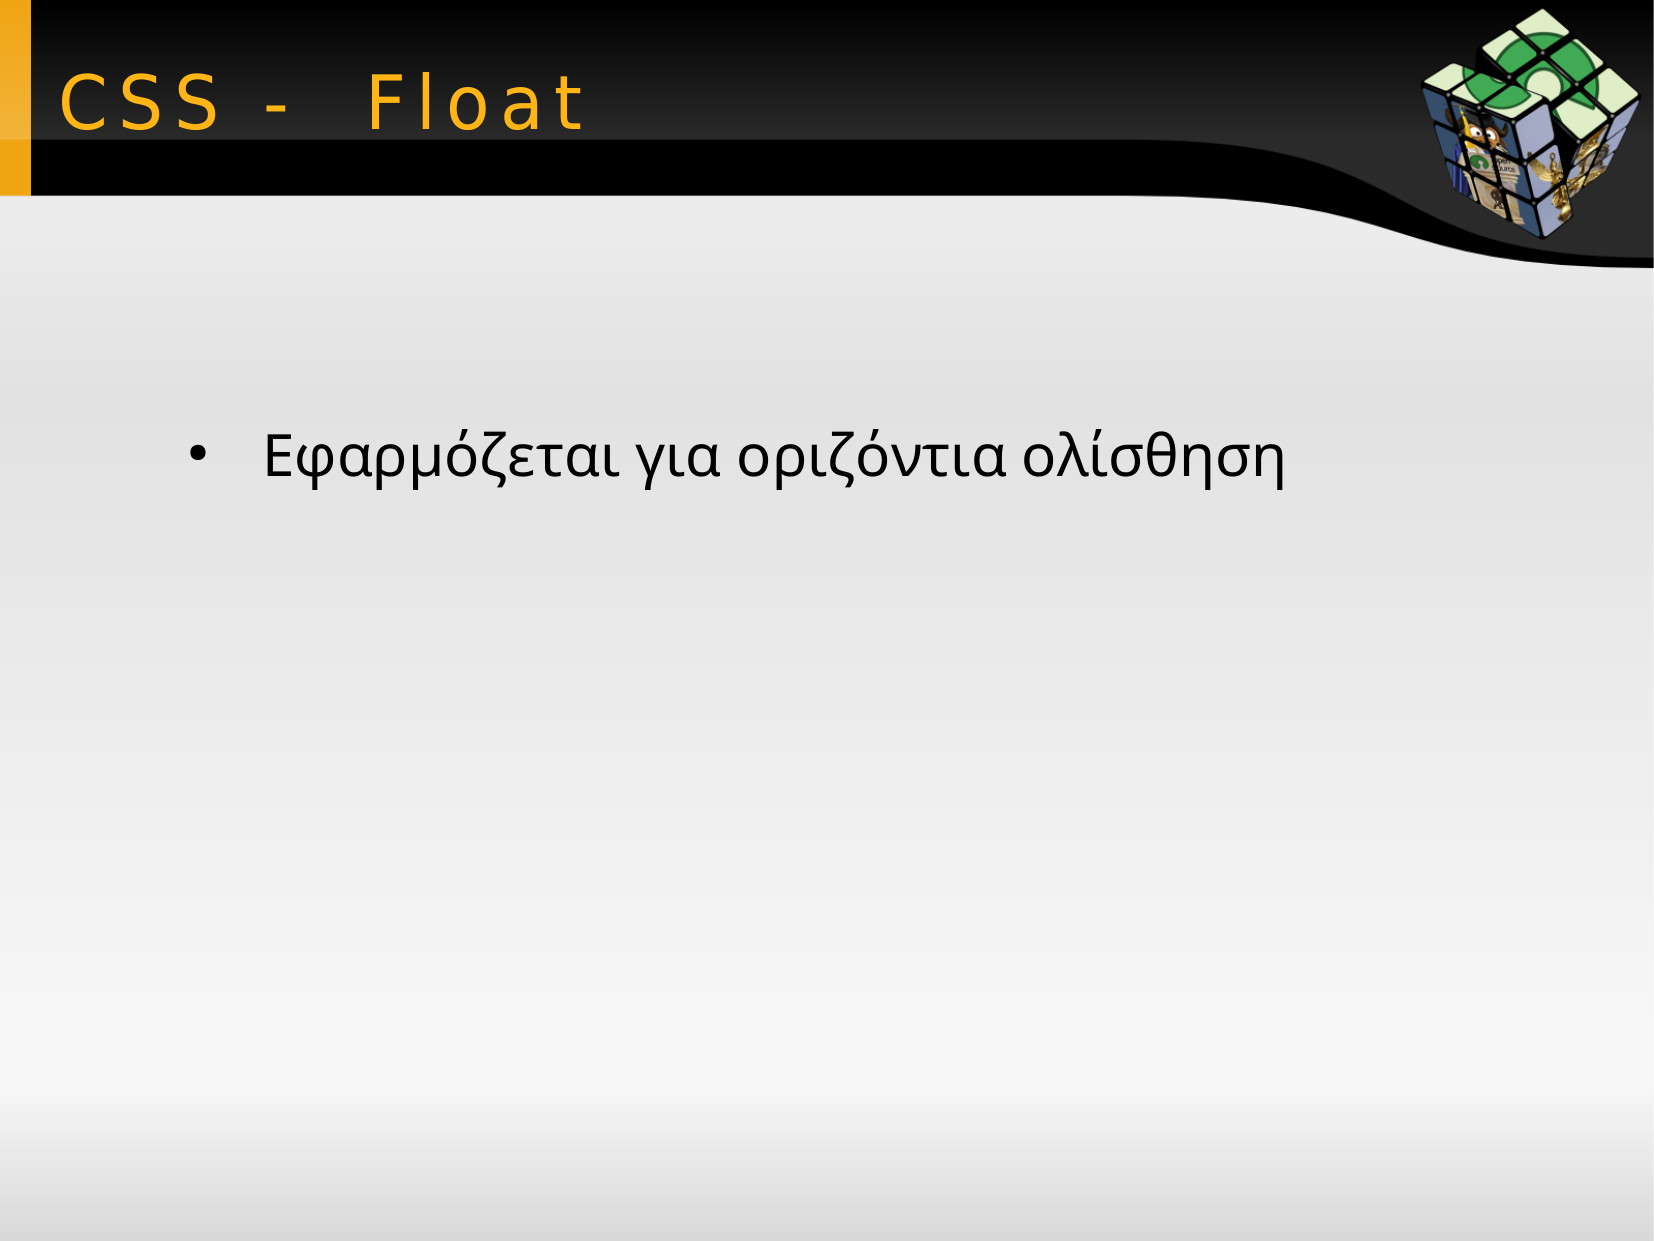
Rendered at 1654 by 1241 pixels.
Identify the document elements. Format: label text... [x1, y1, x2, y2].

text_box Εφαρμόζεται για οριζόντια ολίσθηση [187, 375, 1576, 1201]
title CSS - Float [59, 29, 1501, 178]
picture [0, 0, 1654, 1241]
